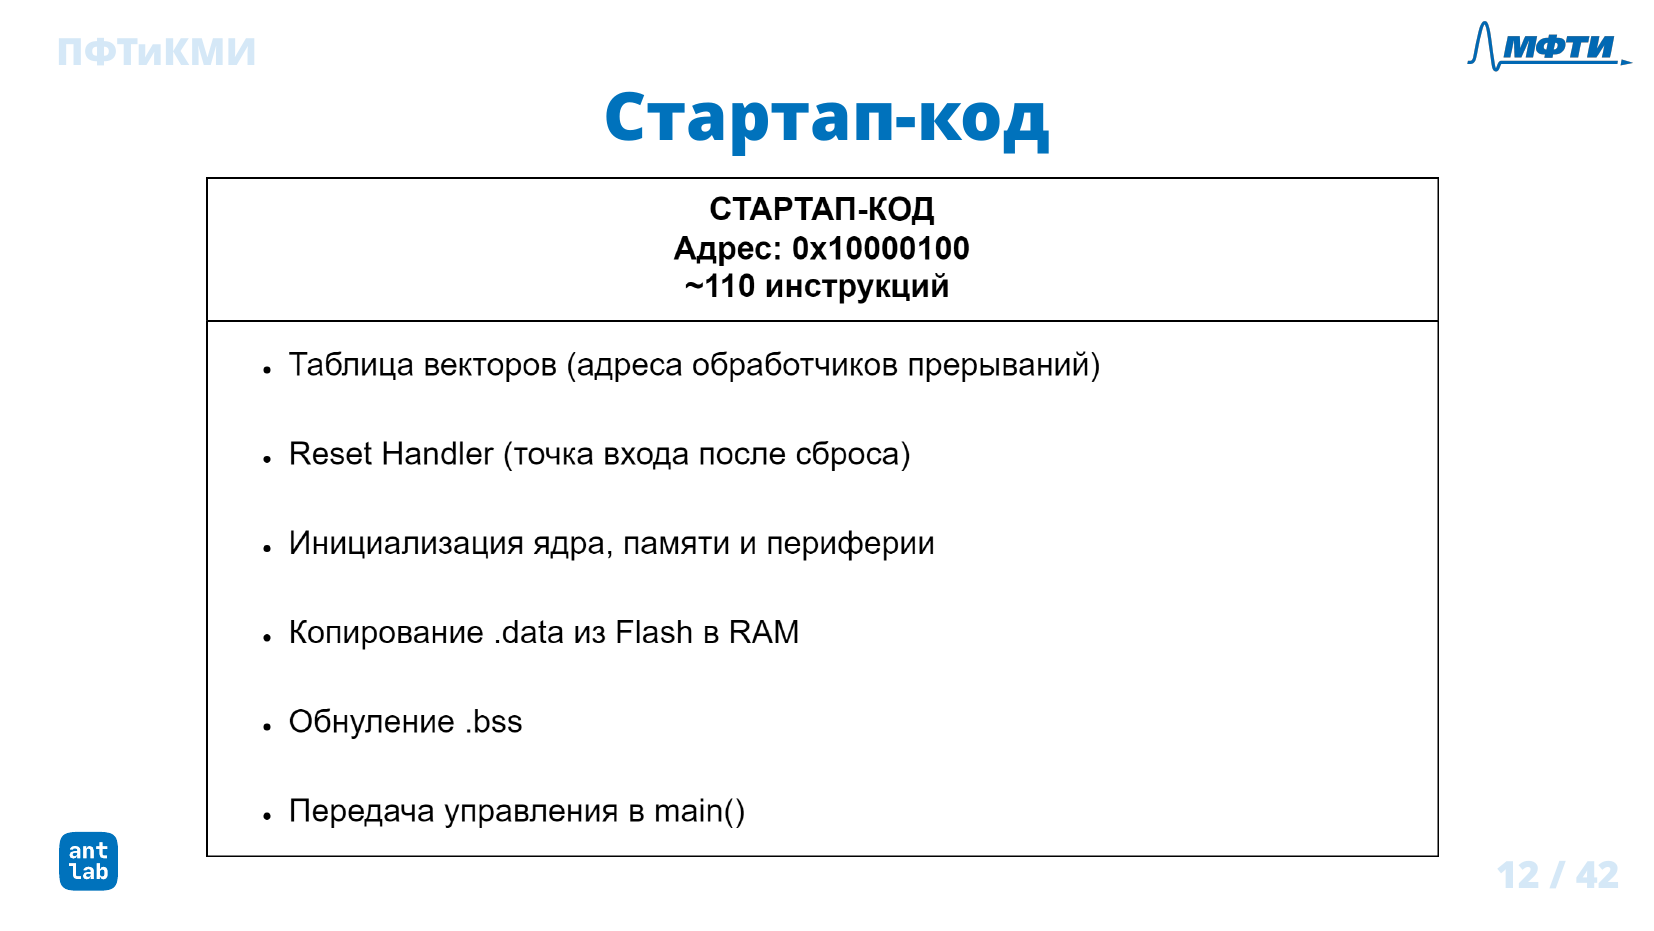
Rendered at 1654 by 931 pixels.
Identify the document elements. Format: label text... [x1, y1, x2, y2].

title Стартап-код [82, 20, 1571, 209]
picture [1446, 0, 1654, 93]
picture [206, 177, 1439, 857]
